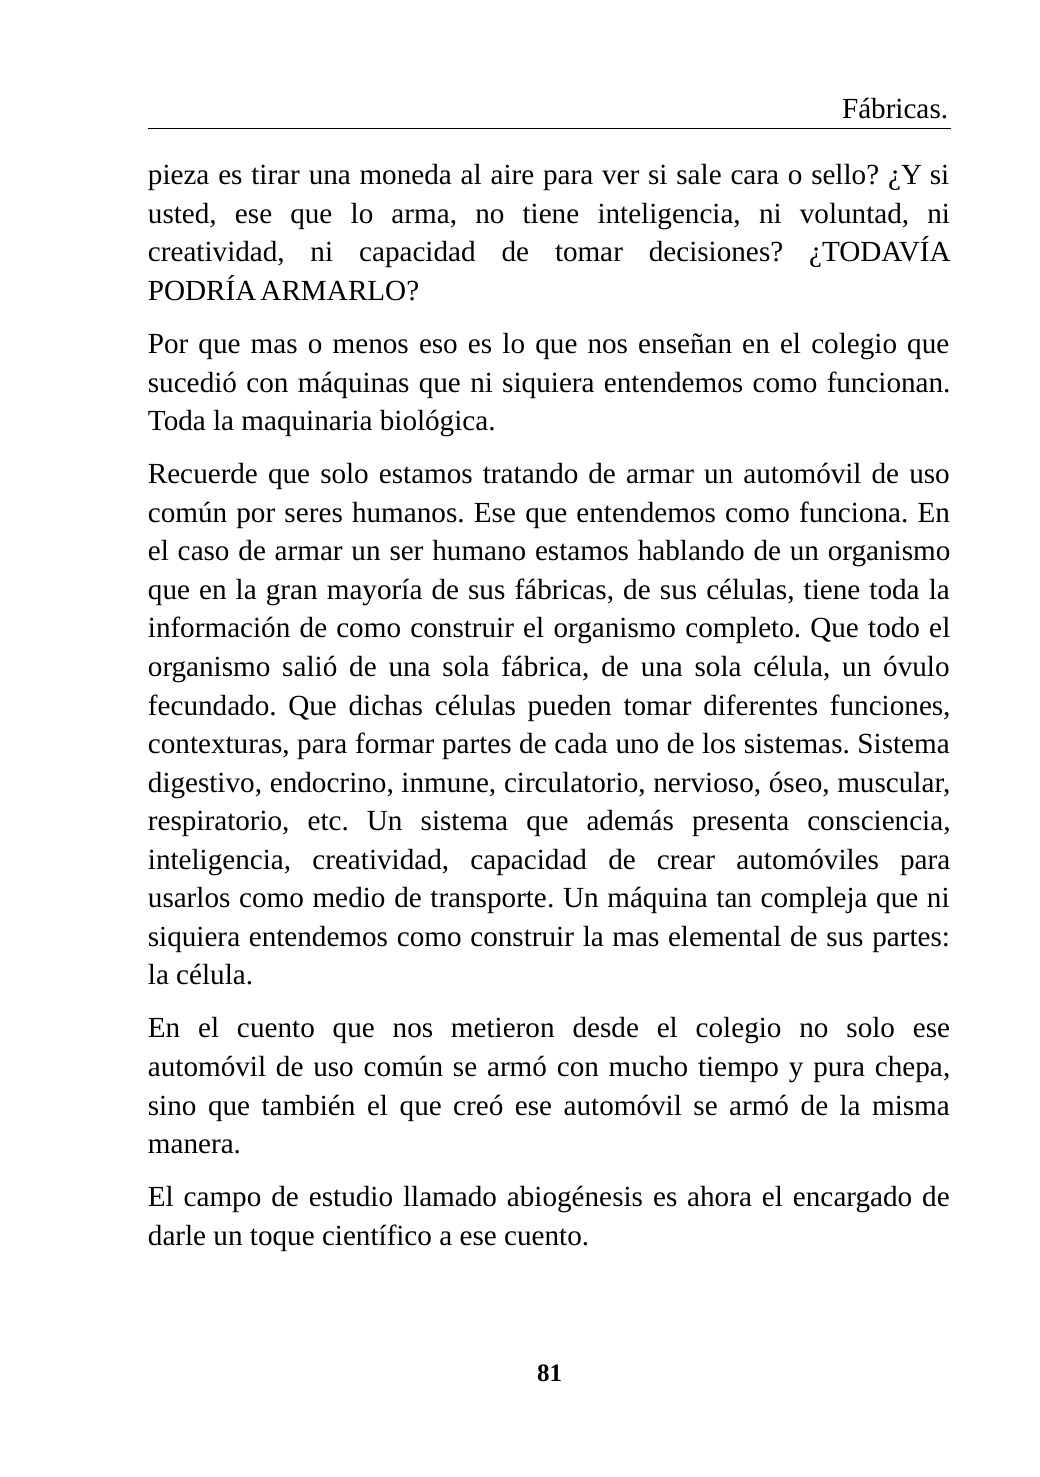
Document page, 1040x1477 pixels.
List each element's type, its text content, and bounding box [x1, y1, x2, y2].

text pieza es tirar una moneda al aire para ver si sale cara o sello? ¿Y si usted, ese que lo arma, no tiene inteligencia, ni voluntad, ni creatividad, ni capacidad de tomar decisiones? ¿TODAVÍA PODRÍA ARMARLO? [148, 157, 951, 307]
text En el cuento que nos metieron desde el colegio no solo ese automóvil de uso común se armó con mucho tiempo y pura chepa, sino que también el que creó ese automóvil se armó de la misma manera. [148, 1011, 951, 1160]
text Por que mas o menos eso es lo que nos enseñan en el colegio que sucedió con máquinas que ni siquiera entendemos como funcionan. Toda la maquinaria biológica. [148, 326, 951, 437]
text Recuerde que solo estamos tratando de armar un automóvil de uso común por seres humanos. Ese que entendemos como funciona. En el caso de armar un ser humano estamos hablando de un organismo que en la gran mayoría de sus fábricas, de sus células, tiene toda la información de como construir el organismo completo. Que todo el organismo salió de una sola fábrica, de una sola célula, un óvulo fecundado. Que dichas células pueden tomar diferentes funciones, contexturas, para formar partes de cada uno de los sistemas. Sistema digestivo, endocrino, inmune, circulatorio, nervioso, óseo, muscular, respiratorio, etc. Un sistema que además presenta consciencia, inteligencia, creatividad, capacidad de crear automóviles para usarlos como medio de transporte. Un máquina tan compleja que ni siquiera entendemos como construir la mas elemental de sus partes: la célula. [148, 456, 951, 991]
text El campo de estudio llamado abiogénesis es ahora el encargado de darle un toque científico a ese cuento. [148, 1179, 951, 1251]
